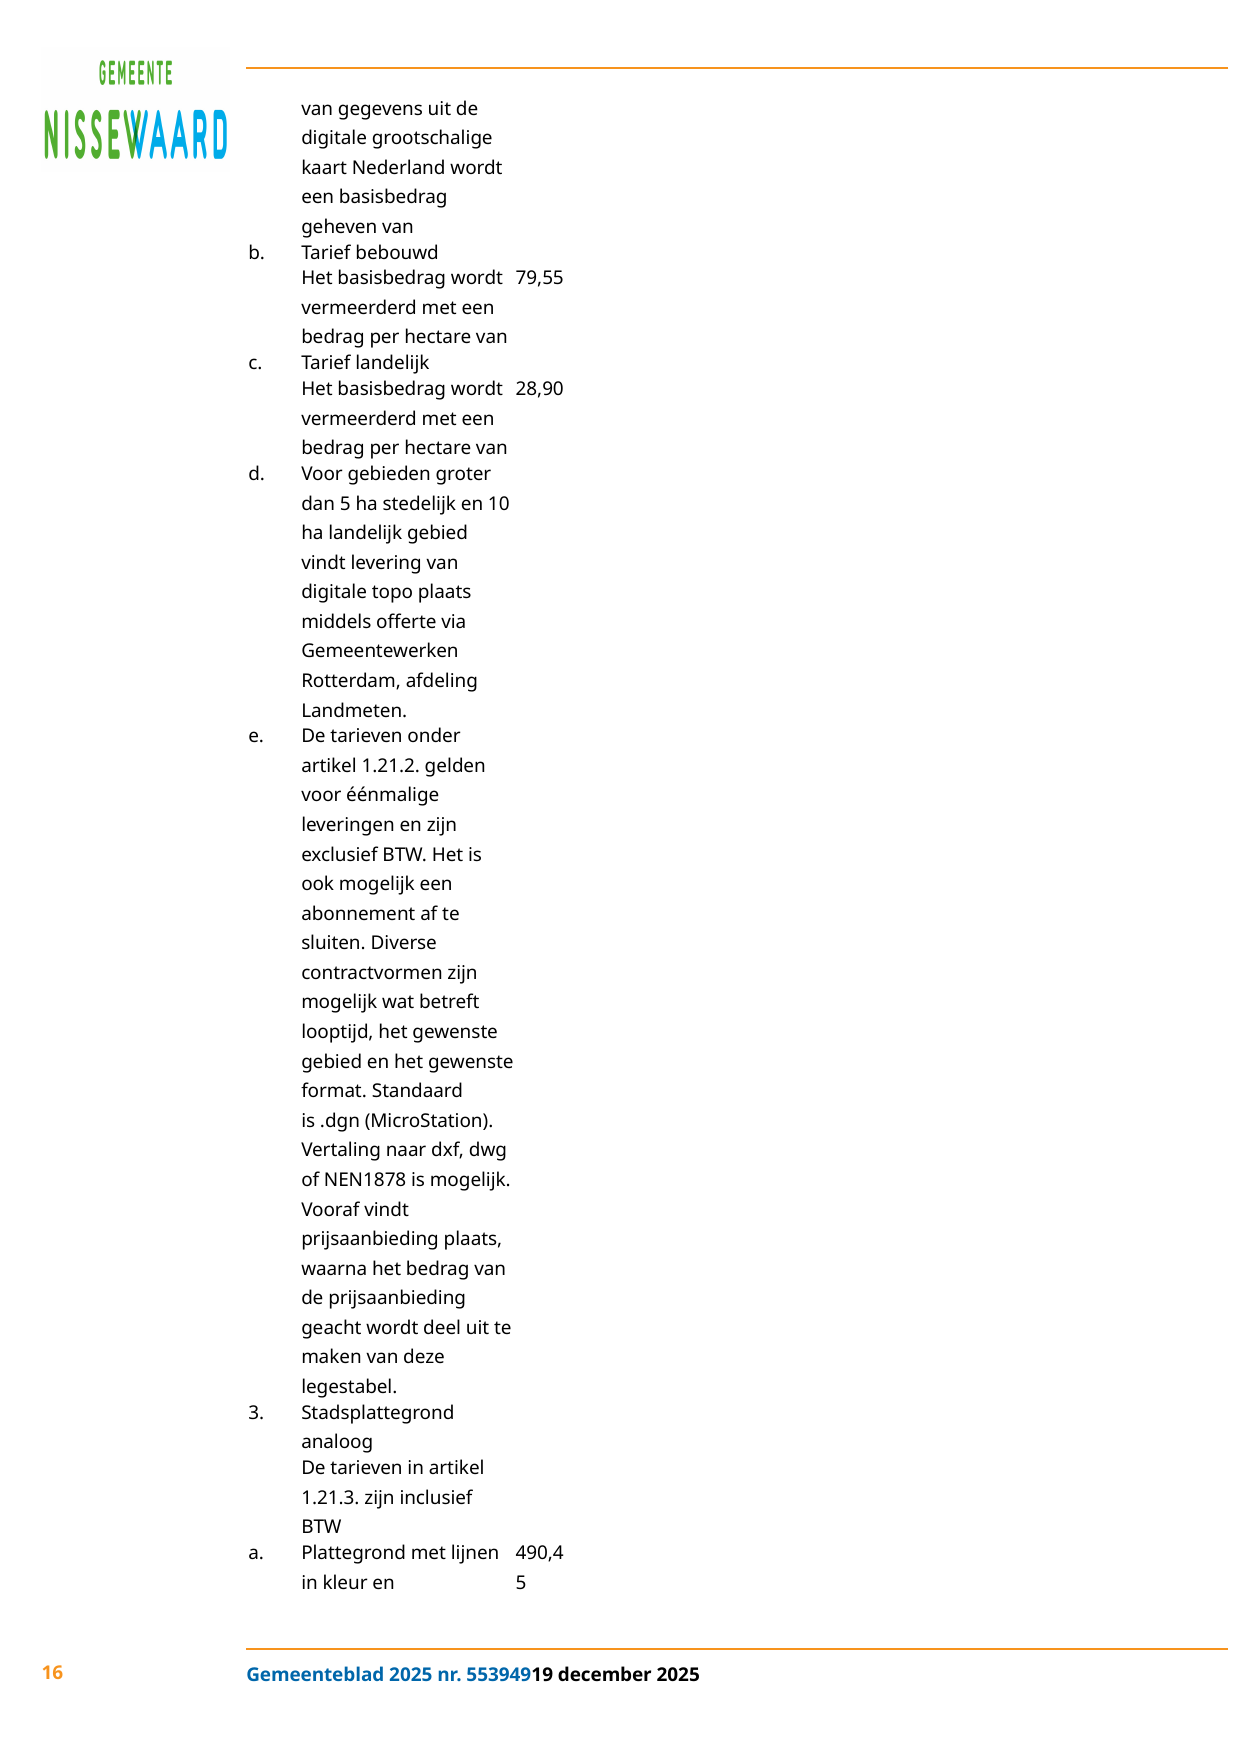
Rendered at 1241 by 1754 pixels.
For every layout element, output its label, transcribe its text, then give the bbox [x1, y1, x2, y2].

table_cell b. [248, 239, 301, 264]
table_cell [568, 239, 621, 264]
table_cell [674, 95, 727, 239]
table_cell [1046, 723, 1098, 1399]
table_cell [248, 1454, 301, 1539]
table_cell [993, 95, 1046, 239]
table_cell [940, 723, 992, 1399]
table_cell [1046, 95, 1098, 239]
table_cell [780, 1539, 833, 1594]
table_cell [1046, 350, 1098, 375]
table_cell d. [248, 460, 301, 722]
table_cell Het basisbedrag wordt vermeerderd met een bedrag per hectare van [301, 265, 515, 349]
table_cell [940, 1539, 992, 1594]
table_cell a. [248, 1539, 301, 1594]
table_cell [993, 1399, 1046, 1454]
table_cell [834, 265, 886, 349]
table_cell [780, 375, 833, 460]
table_cell Het basisbedrag wordt vermeerderd met een bedrag per hectare van [301, 375, 515, 460]
table_cell [568, 1454, 621, 1539]
table_cell [940, 1454, 992, 1539]
table_cell [834, 1454, 886, 1539]
table_cell [993, 1539, 1046, 1594]
table_cell [515, 723, 568, 1399]
table_cell [568, 1539, 621, 1594]
table_cell [248, 95, 301, 239]
table_cell [568, 95, 621, 239]
table_cell Plattegrond met lijnen in kleur en [301, 1539, 515, 1594]
table_cell [780, 460, 833, 722]
table_cell [993, 460, 1046, 722]
table_cell [940, 265, 992, 349]
table_cell 3. [248, 1399, 301, 1454]
table_cell [728, 239, 780, 264]
table_cell [1046, 1454, 1098, 1539]
table_cell [780, 265, 833, 349]
table_cell [728, 460, 780, 722]
table_cell [568, 350, 621, 375]
table_cell [1099, 1399, 1152, 1454]
table_cell [993, 350, 1046, 375]
table_cell [780, 239, 833, 264]
table_cell [940, 350, 992, 375]
table_cell [834, 723, 886, 1399]
table_cell [993, 723, 1046, 1399]
table_cell [515, 1399, 568, 1454]
table_cell [940, 375, 992, 460]
table_cell [886, 265, 939, 349]
table_cell [728, 375, 780, 460]
table_cell [886, 239, 939, 264]
table_cell [621, 375, 674, 460]
table_cell [674, 1454, 727, 1539]
table_cell [674, 1539, 727, 1594]
table_cell Stadsplattegrond analoog [301, 1399, 515, 1454]
table_cell [886, 1399, 939, 1454]
table_cell 79,55 [515, 265, 568, 349]
table_cell [993, 265, 1046, 349]
table_cell [621, 723, 674, 1399]
table_cell [728, 265, 780, 349]
table_cell [993, 375, 1046, 460]
table_cell [1099, 350, 1152, 375]
table_cell 28,90 [515, 375, 568, 460]
table_cell [621, 265, 674, 349]
table_cell [515, 95, 568, 239]
table_cell [248, 375, 301, 460]
table_cell [621, 1454, 674, 1539]
table_cell [674, 1399, 727, 1454]
table_cell [728, 723, 780, 1399]
table_cell [674, 265, 727, 349]
table_cell [728, 1539, 780, 1594]
picture [41, 47, 231, 172]
table_cell [1046, 375, 1098, 460]
table_cell Voor gebieden groter dan 5 ha stedelijk en 10 ha landelijk gebied vindt levering van digitale topo plaats middels offerte via Gemeentewerken Rotterdam, afdeling Landmeten. [301, 460, 515, 722]
table_cell [780, 1454, 833, 1539]
table_cell [834, 1539, 886, 1594]
table_cell [886, 95, 939, 239]
table_cell c. [248, 350, 301, 375]
table_cell [940, 460, 992, 722]
table_cell [940, 1399, 992, 1454]
table_cell [674, 350, 727, 375]
table_cell [674, 239, 727, 264]
table_cell [1099, 265, 1152, 349]
table_cell [1099, 95, 1152, 239]
table_cell [1099, 239, 1152, 264]
table_cell [993, 1454, 1046, 1539]
table_cell [1046, 239, 1098, 264]
table_cell [568, 723, 621, 1399]
table_cell [834, 350, 886, 375]
table_cell [1046, 265, 1098, 349]
table_cell 490,45 [515, 1539, 568, 1594]
table_cell [886, 375, 939, 460]
table_cell [834, 239, 886, 264]
table_cell [940, 239, 992, 264]
table_cell [1046, 1539, 1098, 1594]
table_cell [728, 350, 780, 375]
table_cell [568, 1399, 621, 1454]
table_cell [674, 460, 727, 722]
table_cell Tarief landelijk [301, 350, 515, 375]
table_cell [886, 1454, 939, 1539]
table_cell [568, 375, 621, 460]
table_cell [621, 1399, 674, 1454]
table_cell De tarieven in artikel 1.21.3. zijn inclusief BTW [301, 1454, 515, 1539]
table_cell [780, 350, 833, 375]
table_cell [834, 460, 886, 722]
table_cell [1046, 1399, 1098, 1454]
table_cell [886, 1539, 939, 1594]
table_cell [568, 460, 621, 722]
table_cell Tarief bebouwd [301, 239, 515, 264]
table_cell [1099, 723, 1152, 1399]
table_cell [621, 239, 674, 264]
table_cell [886, 723, 939, 1399]
table_cell [515, 350, 568, 375]
table_cell [780, 1399, 833, 1454]
table_cell [621, 1539, 674, 1594]
table_cell [780, 95, 833, 239]
table_cell [515, 1454, 568, 1539]
table_cell [834, 95, 886, 239]
table_cell [834, 1399, 886, 1454]
table_cell [1099, 1539, 1152, 1594]
table_cell [621, 460, 674, 722]
table_cell [1046, 460, 1098, 722]
table_cell [834, 375, 886, 460]
table_cell [1099, 375, 1152, 460]
table_cell [886, 350, 939, 375]
table_cell [674, 723, 727, 1399]
table_cell [728, 95, 780, 239]
table_cell [515, 460, 568, 722]
table_cell [621, 95, 674, 239]
table_cell [1099, 1454, 1152, 1539]
table_cell [515, 239, 568, 264]
table_cell [940, 95, 992, 239]
table_cell De tarieven onder artikel 1.21.2. gelden voor éénmalige leveringen en zijn exclusief BTW. Het is ook mogelijk een abonnement af te sluiten. Diverse contractvormen zijn mogelijk wat betreft looptijd, het gewenste gebied en het gewenste format. Standaard is .dgn (MicroStation). Vertaling naar dxf, dwg of NEN1878 is mogelijk. Vooraf vindt prijsaanbieding plaats, waarna het bedrag van de prijsaanbieding geacht wordt deel uit te maken van deze legestabel. [301, 723, 515, 1399]
table_cell e. [248, 723, 301, 1399]
table_cell [728, 1454, 780, 1539]
table_cell [993, 239, 1046, 264]
table_cell [568, 265, 621, 349]
table_cell [248, 265, 301, 349]
table_cell [1099, 460, 1152, 722]
table_cell [780, 723, 833, 1399]
table_cell van gegevens uit de digitale grootschalige kaart Nederland wordt een basisbedrag geheven van [301, 95, 515, 239]
table_cell [728, 1399, 780, 1454]
table_cell [621, 350, 674, 375]
table_cell [674, 375, 727, 460]
table_cell [886, 460, 939, 722]
